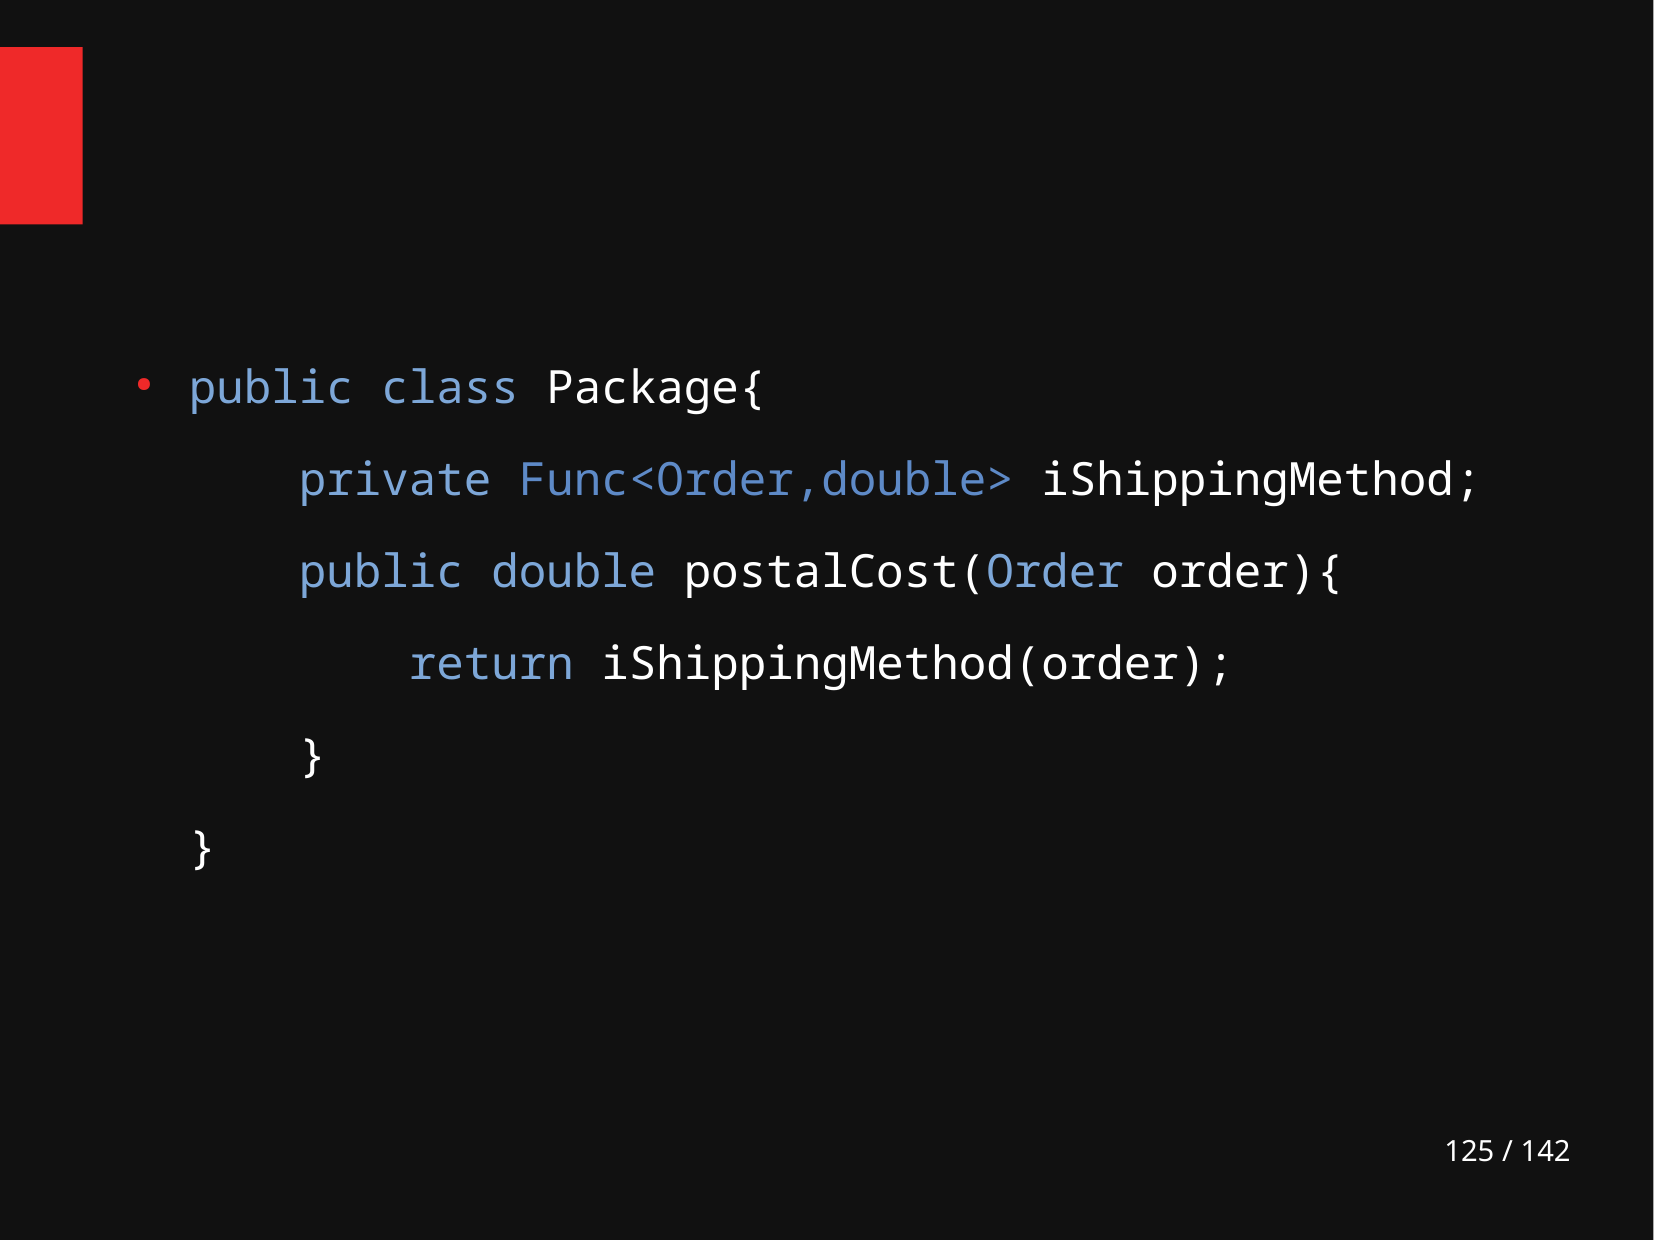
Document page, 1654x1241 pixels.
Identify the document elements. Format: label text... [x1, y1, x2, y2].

list public class Package{ private Func<Order,double> iShippingMethod; public double postalCost(Order order){ return iShippingMethod(order); } } [118, 354, 1536, 1074]
